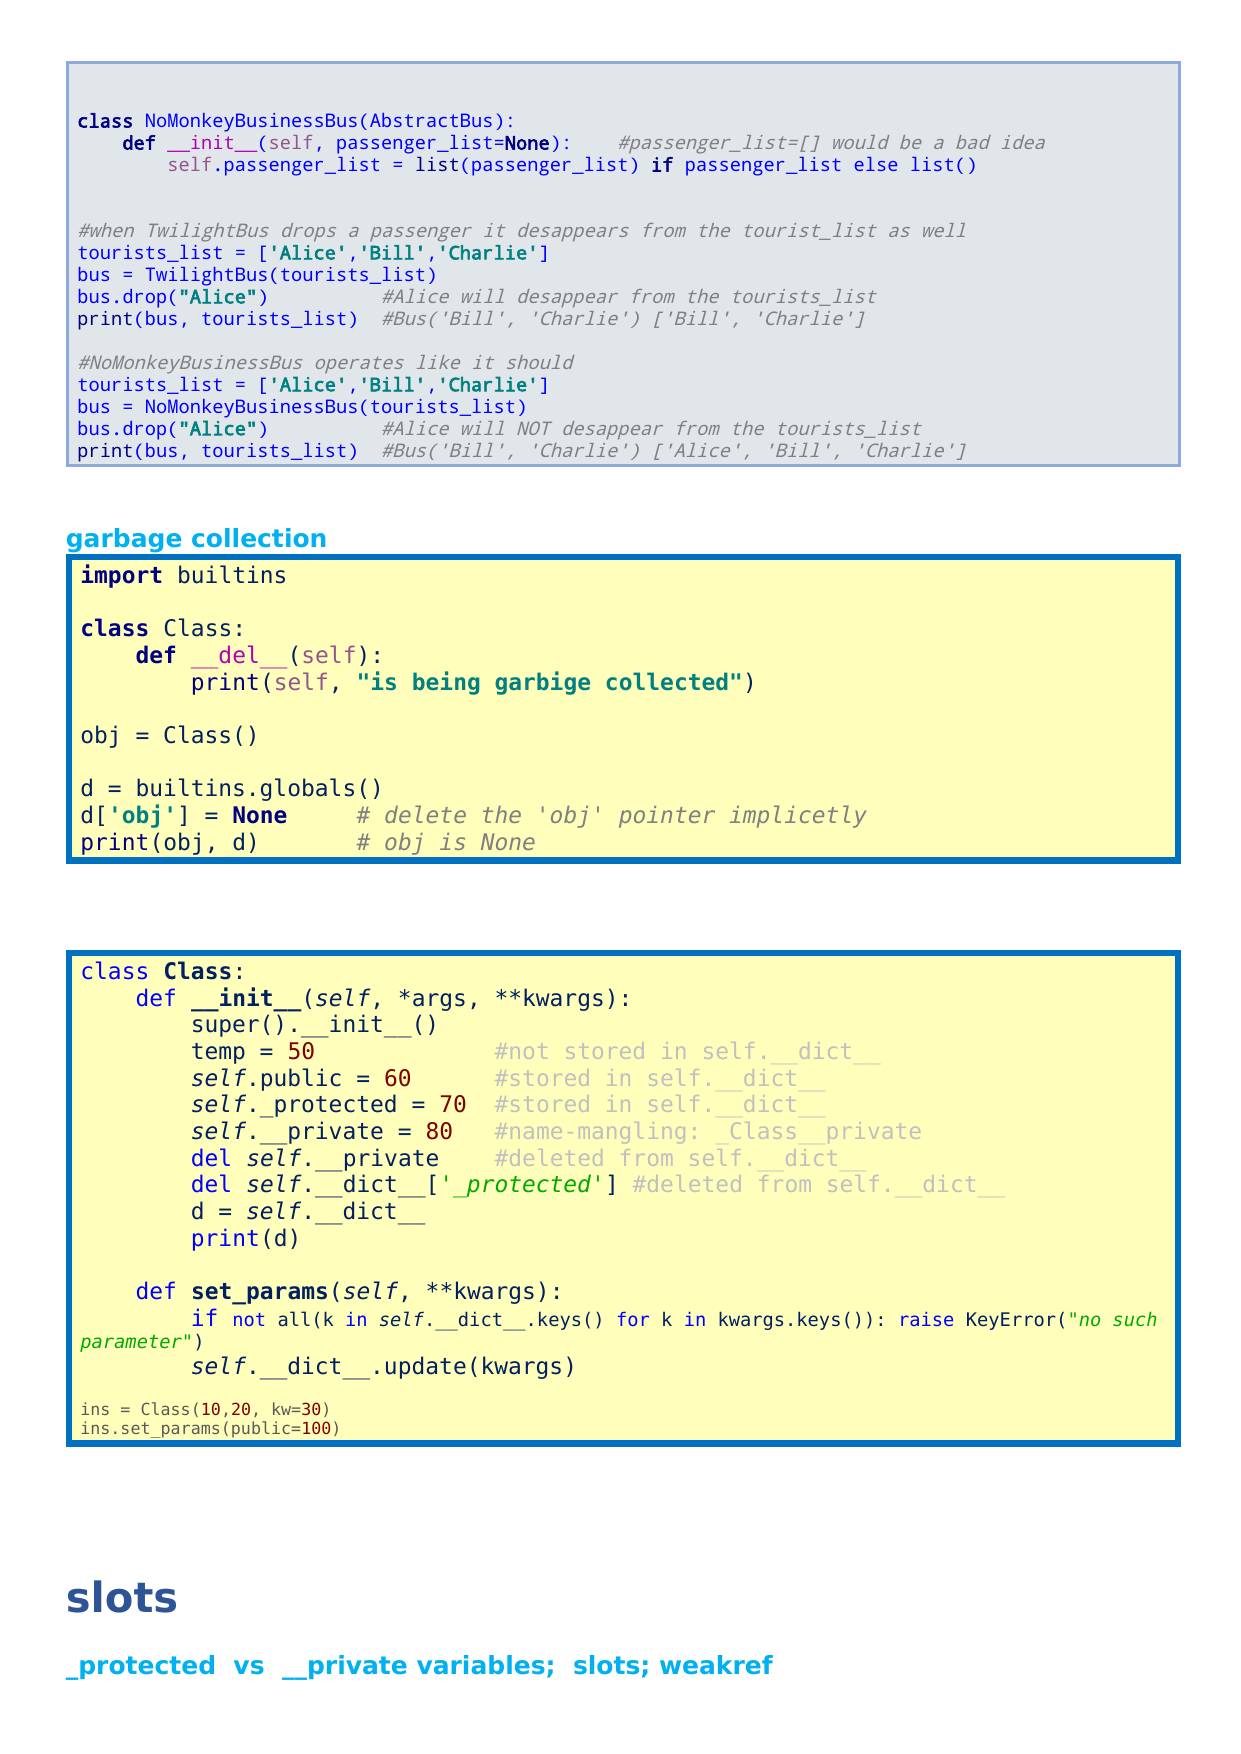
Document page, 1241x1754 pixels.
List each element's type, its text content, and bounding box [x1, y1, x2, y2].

text if not all(k in self.__dict__.keys() for k in kwargs.keys()): raise KeyError("no such parameter") [72, 1297, 1175, 1345]
text slots [66, 1574, 1181, 1623]
text import builtins class Class: def __del__(self): print(self, "is being garbige collected") obj = Class() d = builtins.globals() d['obj'] = None # delete the 'obj' pointer implicetly print(obj, d) # obj is None [72, 560, 1175, 857]
text self.public = 60 #stored in self.__dict__ [72, 1057, 1175, 1083]
text ins = Class(10,20, kw=30) [72, 1391, 1175, 1411]
text class Class: [72, 956, 1175, 977]
text temp = 50 #not stored in self.__dict__ [72, 1030, 1175, 1057]
text self.__private = 80 #name-mangling: _Class__private [72, 1110, 1175, 1137]
text class NoMonkeyBusinessBus(AbstractBus): def __init__(self, passenger_list=None): #passenger_list=[] would be a bad idea self.passenger_list = list(passenger_list) if passenger_list else list() #when TwilightBus drops a passenger it desappears from the tourist_list as well tourists_list = ['Alice','Bill','Charlie'] bus = TwilightBus(tourists_list) bus.drop("Alice") #Alice will desappear from the tourists_list print(bus, tourists_list) #Bus('Bill', 'Charlie') ['Bill', 'Charlie'] #NoMonkeyBusinessBus operates like it should tourists_list = ['Alice','Bill','Charlie'] bus = NoMonkeyBusinessBus(tourists_list) bus.drop("Alice") #Alice will NOT desappear from the tourists_list print(bus, tourists_list) #Bus('Bill', 'Charlie') ['Alice', 'Bill', 'Charlie'] [69, 64, 1178, 464]
title garbage collection [66, 524, 1181, 554]
text self.__dict__.update(kwargs) [72, 1345, 1175, 1372]
text print(d) [72, 1217, 1175, 1243]
text del self.__private #deleted from self.__dict__ [72, 1137, 1175, 1163]
text ins.set_params(public=100) [72, 1411, 1175, 1440]
title _protected vs __private variables; slots; weakref [66, 1651, 1181, 1681]
text def set_params(self, **kwargs): [72, 1270, 1175, 1297]
text def __init__(self, *args, **kwargs): [72, 977, 1175, 1003]
text del self.__dict__['_protected'] #deleted from self.__dict__ [72, 1163, 1175, 1190]
text super().__init__() [72, 1003, 1175, 1030]
text d = self.__dict__ [72, 1190, 1175, 1217]
text self._protected = 70 #stored in self.__dict__ [72, 1083, 1175, 1110]
